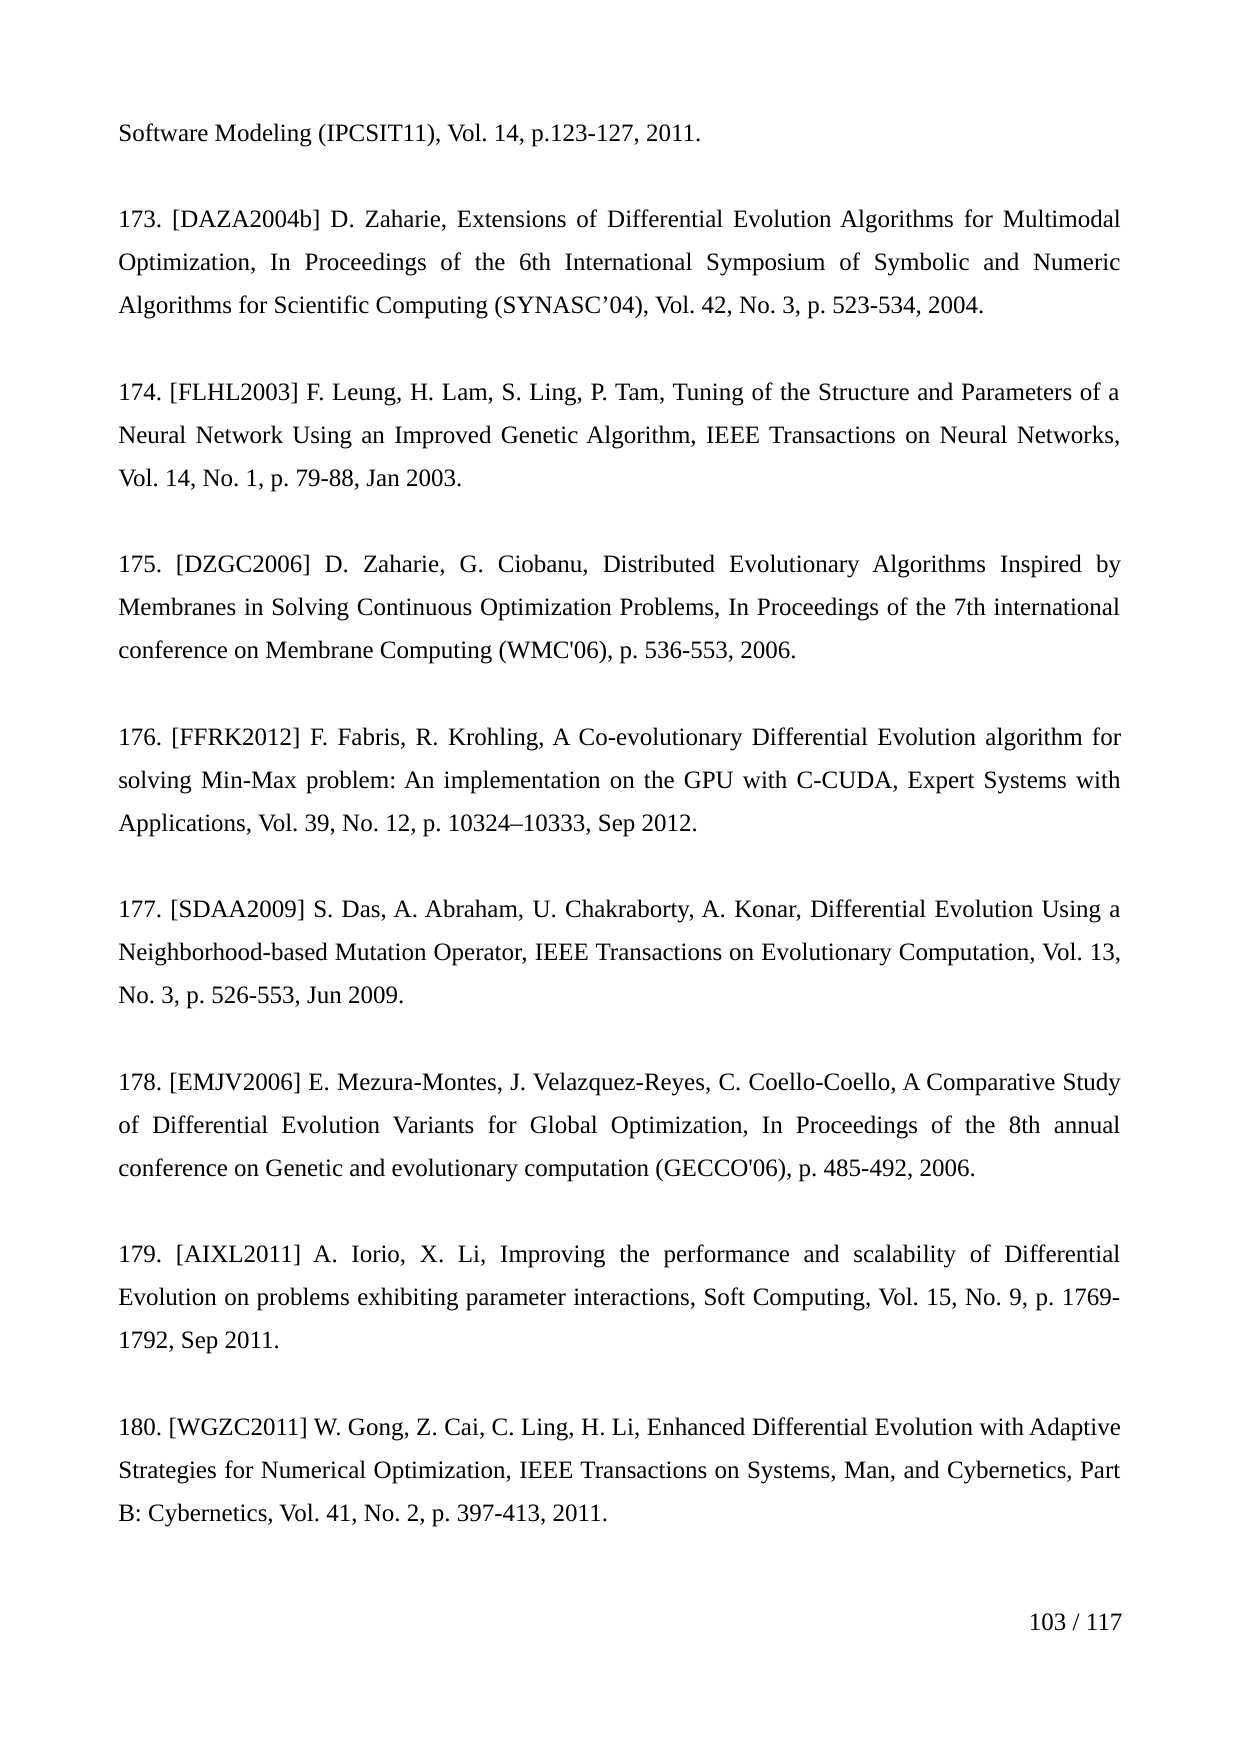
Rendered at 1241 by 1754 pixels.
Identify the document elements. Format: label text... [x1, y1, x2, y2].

text 176. [FFRK2012] F. Fabris, R. Krohling, A Co-evolutionary Differential Evolution algorithm for solving Min-Max problem: An implementation on the GPU with C-CUDA, Expert Systems with Applications, Vol. 39, No. 12, p. 10324–10333, Sep 2012. [118, 722, 1122, 837]
text 177. [SDAA2009] S. Das, A. Abraham, U. Chakraborty, A. Konar, Differential Evolution Using a Neighborhood-based Mutation Operator, IEEE Transactions on Evolutionary Computation, Vol. 13, No. 3, p. 526-553, Jun 2009. [118, 894, 1122, 1009]
text Software Modeling (IPCSIT11), Vol. 14, p.123-127, 2011. [118, 118, 1122, 147]
text 175. [DZGC2006] D. Zaharie, G. Ciobanu, Distributed Evolutionary Algorithms Inspired by Membranes in Solving Continuous Optimization Problems, In Proceedings of the 7th international conference on Membrane Computing (WMC'06), p. 536-553, 2006. [118, 549, 1122, 664]
text 178. [EMJV2006] E. Mezura-Montes, J. Velazquez-Reyes, C. Coello-Coello, A Comparative Study of Differential Evolution Variants for Global Optimization, In Proceedings of the 8th annual conference on Genetic and evolutionary computation (GECCO'06), p. 485-492, 2006. [118, 1067, 1122, 1182]
text 173. [DAZA2004b] D. Zaharie, Extensions of Differential Evolution Algorithms for Multimodal Optimization, In Proceedings of the 6th International Symposium of Symbolic and Numeric Algorithms for Scientific Computing (SYNASC’04), Vol. 42, No. 3, p. 523-534, 2004. [118, 204, 1122, 319]
text 179. [AIXL2011] A. Iorio, X. Li, Improving the performance and scalability of Differential Evolution on problems exhibiting parameter interactions, Soft Computing, Vol. 15, No. 9, p. 1769-1792, Sep 2011. [118, 1239, 1122, 1354]
text 180. [WGZC2011] W. Gong, Z. Cai, C. Ling, H. Li, Enhanced Differential Evolution with Adaptive Strategies for Numerical Optimization, IEEE Transactions on Systems, Man, and Cybernetics, Part B: Cybernetics, Vol. 41, No. 2, p. 397-413, 2011. [118, 1412, 1122, 1527]
text 174. [FLHL2003] F. Leung, H. Lam, S. Ling, P. Tam, Tuning of the Structure and Parameters of a Neural Network Using an Improved Genetic Algorithm, IEEE Transactions on Neural Networks, Vol. 14, No. 1, p. 79-88, Jan 2003. [118, 377, 1122, 492]
